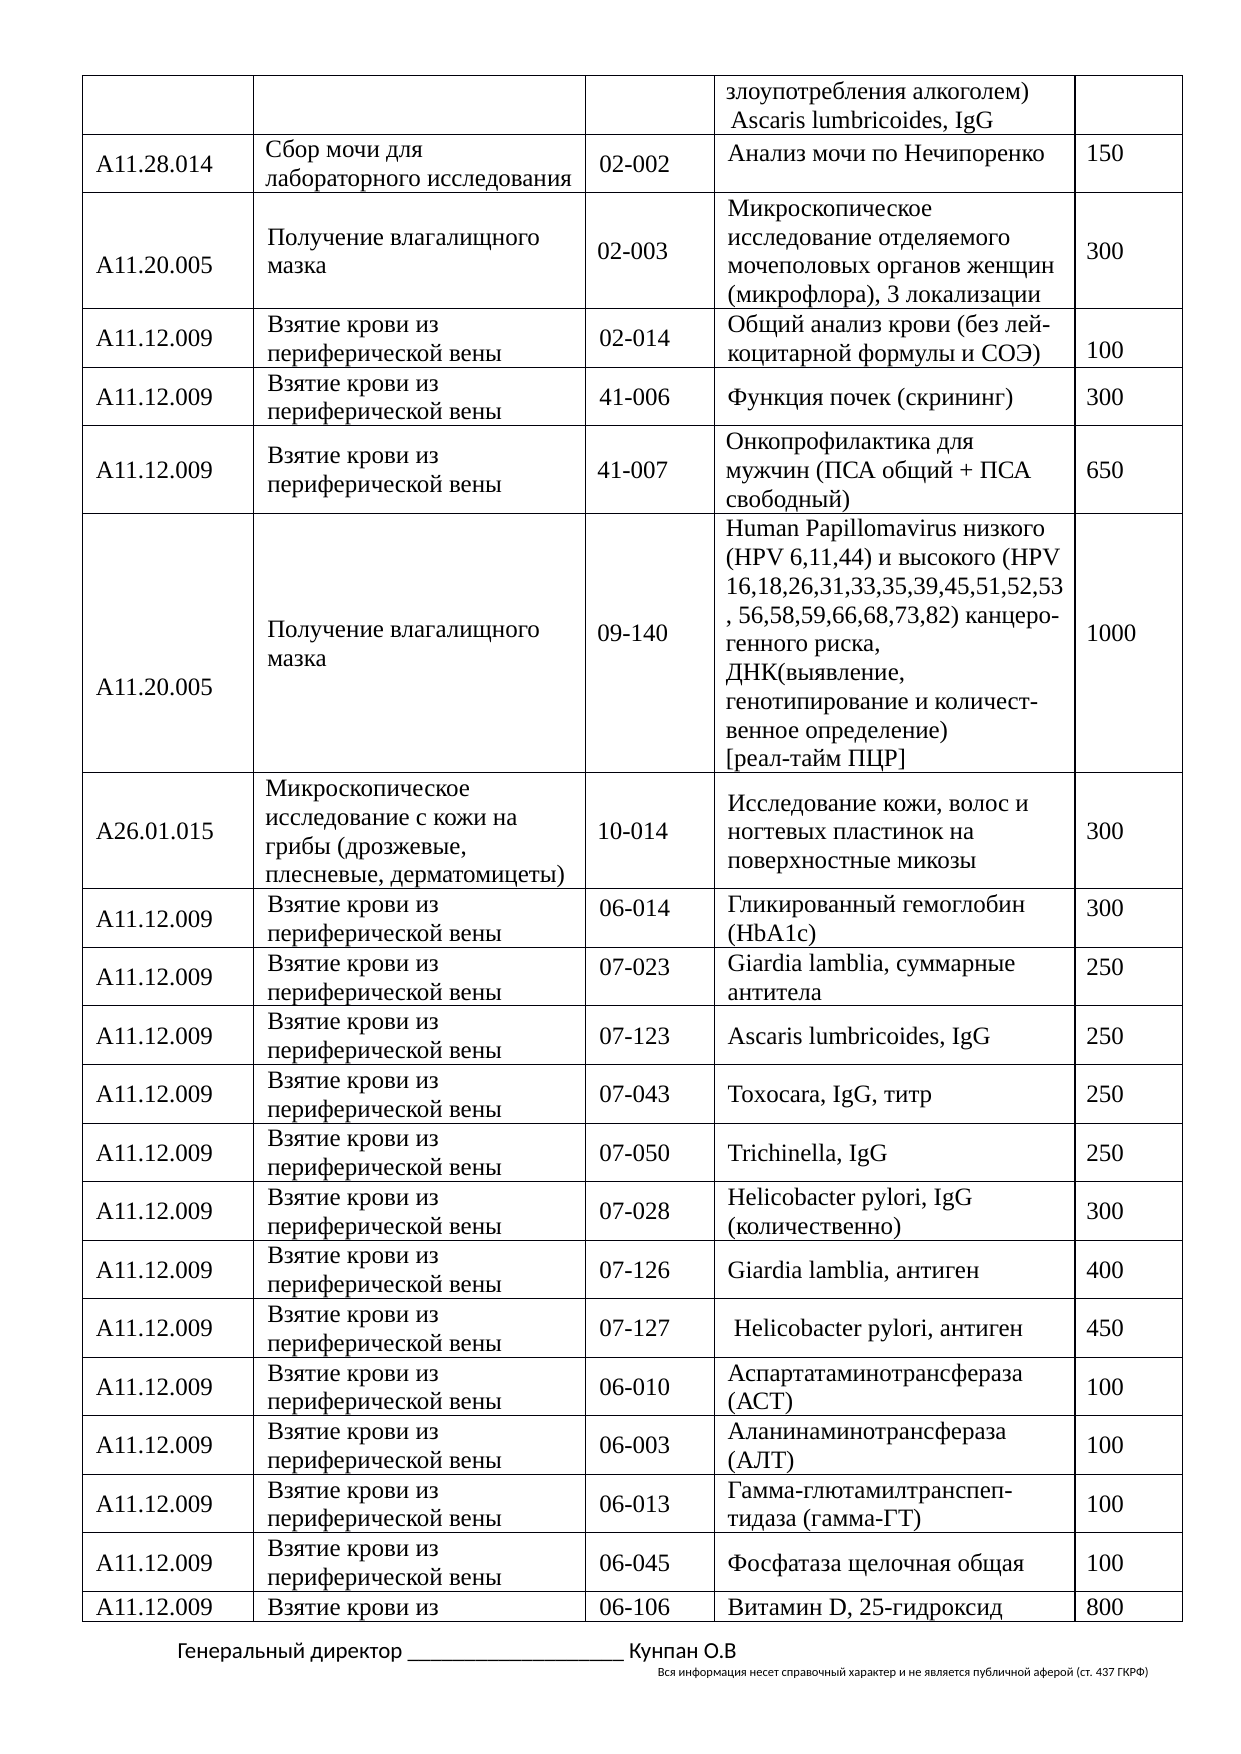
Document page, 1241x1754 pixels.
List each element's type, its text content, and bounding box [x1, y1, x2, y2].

table_cell А11.12.009 [83, 1592, 253, 1621]
table_cell 100 [1076, 309, 1182, 367]
table_cell А11.12.009 [83, 1299, 253, 1357]
table_cell Аспартатаминотрансфераза (АСТ) [715, 1358, 1074, 1415]
table_cell Взятие крови из периферической вены [254, 948, 585, 1005]
table_cell Взятие крови из периферической вены [254, 1006, 585, 1064]
table_cell 06-013 [586, 1475, 714, 1532]
table_cell А11.12.009 [83, 1475, 253, 1532]
table_cell 07-126 [586, 1241, 714, 1298]
table_cell 150 [1076, 135, 1182, 192]
table_cell 100 [1076, 1416, 1182, 1474]
table_cell А11.20.005 [83, 193, 253, 308]
table_cell Взятие крови из [254, 1592, 585, 1621]
table_cell 07-050 [586, 1124, 714, 1181]
table_cell А11.12.009 [83, 1533, 253, 1591]
table_cell злоупотребления алкоголем) Ascaris lumbricoides, IgG [715, 76, 1074, 133]
table_cell Анализ мочи по Нечипоренко [715, 135, 1074, 192]
table_cell 300 [1076, 773, 1182, 888]
table_cell 09-140 [586, 514, 714, 772]
table_cell 02-014 [586, 309, 714, 367]
table_cell 300 [1076, 889, 1182, 947]
table_cell А11.12.009 [83, 309, 253, 367]
table_cell 100 [1076, 1358, 1182, 1415]
table_cell 250 [1076, 1065, 1182, 1122]
table_cell А11.12.009 [83, 1065, 253, 1122]
table_cell А11.12.009 [83, 948, 253, 1005]
table_cell 10-014 [586, 773, 714, 888]
table_cell 02-003 [586, 193, 714, 308]
table_cell 100 [1076, 1533, 1182, 1591]
table_cell 1000 [1076, 514, 1182, 772]
table_cell 100 [1076, 1475, 1182, 1532]
table_cell Toxocara, IgG, титр [715, 1065, 1074, 1122]
table_cell Helicobacter pylori, антиген [715, 1299, 1074, 1357]
table_cell Получение влагалищного мазка [254, 193, 585, 308]
table_cell 800 [1076, 1592, 1182, 1621]
table_cell 06-003 [586, 1416, 714, 1474]
table_cell Взятие крови из периферической вены [254, 1124, 585, 1181]
table_cell Гликированный гемоглобин (HbA1c) [715, 889, 1074, 947]
table_cell Взятие крови из периферической вены [254, 1475, 585, 1532]
table_cell Аланинаминотрансфераза (АЛТ) [715, 1416, 1074, 1474]
table_cell Взятие крови из периферической вены [254, 1299, 585, 1357]
table_cell Взятие крови из периферической вены [254, 1416, 585, 1474]
table_cell [586, 76, 714, 133]
table_cell 06-045 [586, 1533, 714, 1591]
table_cell Trichinella, IgG [715, 1124, 1074, 1181]
table_cell 06-014 [586, 889, 714, 947]
table_cell [1076, 76, 1182, 133]
table_cell Взятие крови из периферической вены [254, 889, 585, 947]
table_cell 07-043 [586, 1065, 714, 1122]
table_cell 07-028 [586, 1182, 714, 1239]
table_cell А11.12.009 [83, 1241, 253, 1298]
table_cell [254, 76, 585, 133]
table_cell Взятие крови из периферической вены [254, 1182, 585, 1239]
table_cell 250 [1076, 1124, 1182, 1181]
table_cell 300 [1076, 193, 1182, 308]
table_cell Ascaris lumbricoides, IgG [715, 1006, 1074, 1064]
table_cell А11.12.009 [83, 426, 253, 512]
table_cell Giardia lamblia, антиген [715, 1241, 1074, 1298]
table_cell Взятие крови из периферической вены [254, 1358, 585, 1415]
table_cell 300 [1076, 1182, 1182, 1239]
table_cell 450 [1076, 1299, 1182, 1357]
table_cell 250 [1076, 1006, 1182, 1064]
table_cell Взятие крови из периферической вены [254, 1241, 585, 1298]
table_cell Human Papillomavirus низкого (HPV 6,11,44) и высокого (HPV 16,18,26,31,33,35,39,45,51,52,53, 56,58,59,66,68,73,82) канцеро-генного риска, ДНК(выявление, генотипирование и количест-венное определение) [реал-тайм ПЦР] [715, 514, 1074, 772]
table_cell Гамма-глютамилтранспеп-тидаза (гамма-ГТ) [715, 1475, 1074, 1532]
table_cell 07-123 [586, 1006, 714, 1064]
table_cell Исследование кожи, волос и ногтевых пластинок на поверхностные микозы [715, 773, 1074, 888]
table_cell Микроскопическое исследование с кожи на грибы (дрозжевые, плесневые, дерматомицеты) [254, 773, 585, 888]
table_cell А11.12.009 [83, 1006, 253, 1064]
table_cell А11.12.009 [83, 1182, 253, 1239]
table_cell 06-010 [586, 1358, 714, 1415]
table_cell Взятие крови из периферической вены [254, 309, 585, 367]
table_cell Получение влагалищного мазка [254, 514, 585, 772]
table_cell Микроскопическое исследование отделяемого мочеполовых органов женщин (микрофлора), 3 локализации [715, 193, 1074, 308]
table_cell 07-127 [586, 1299, 714, 1357]
table_cell 41-006 [586, 368, 714, 425]
table_cell 250 [1076, 948, 1182, 1005]
table_cell А11.12.009 [83, 1124, 253, 1181]
table_cell Сбор мочи для лабораторного исследования [254, 135, 585, 192]
table_cell Взятие крови из периферической вены [254, 1533, 585, 1591]
table_cell 02-002 [586, 135, 714, 192]
table_cell Онкопрофилактика для мужчин (ПСА общий + ПСА свободный) [715, 426, 1074, 512]
table_cell Взятие крови из периферической вены [254, 1065, 585, 1122]
table_cell А26.01.015 [83, 773, 253, 888]
table_cell 41-007 [586, 426, 714, 512]
table_cell Giardia lamblia, суммарные антитела [715, 948, 1074, 1005]
table_cell Фосфатаза щелочная общая [715, 1533, 1074, 1591]
table_cell А11.28.014 [83, 135, 253, 192]
table_cell А11.12.009 [83, 1416, 253, 1474]
table_cell А11.20.005 [83, 514, 253, 772]
table_cell 07-023 [586, 948, 714, 1005]
table_cell Витамин D, 25-гидроксид [715, 1592, 1074, 1621]
table_cell 06-106 [586, 1592, 714, 1621]
table_cell 400 [1076, 1241, 1182, 1298]
table_cell А11.12.009 [83, 889, 253, 947]
table_cell А11.12.009 [83, 1358, 253, 1415]
table_cell А11.12.009 [83, 368, 253, 425]
table_cell Функция почек (скрининг) [715, 368, 1074, 425]
table_cell [83, 76, 253, 133]
table_cell Взятие крови из периферической вены [254, 426, 585, 512]
table_cell 650 [1076, 426, 1182, 512]
table_cell Helicobacter pylori, IgG (количественно) [715, 1182, 1074, 1239]
table_cell 300 [1076, 368, 1182, 425]
table_cell Общий анализ крови (без лей-коцитарной формулы и СОЭ) [715, 309, 1074, 367]
table_cell Взятие крови из периферической вены [254, 368, 585, 425]
